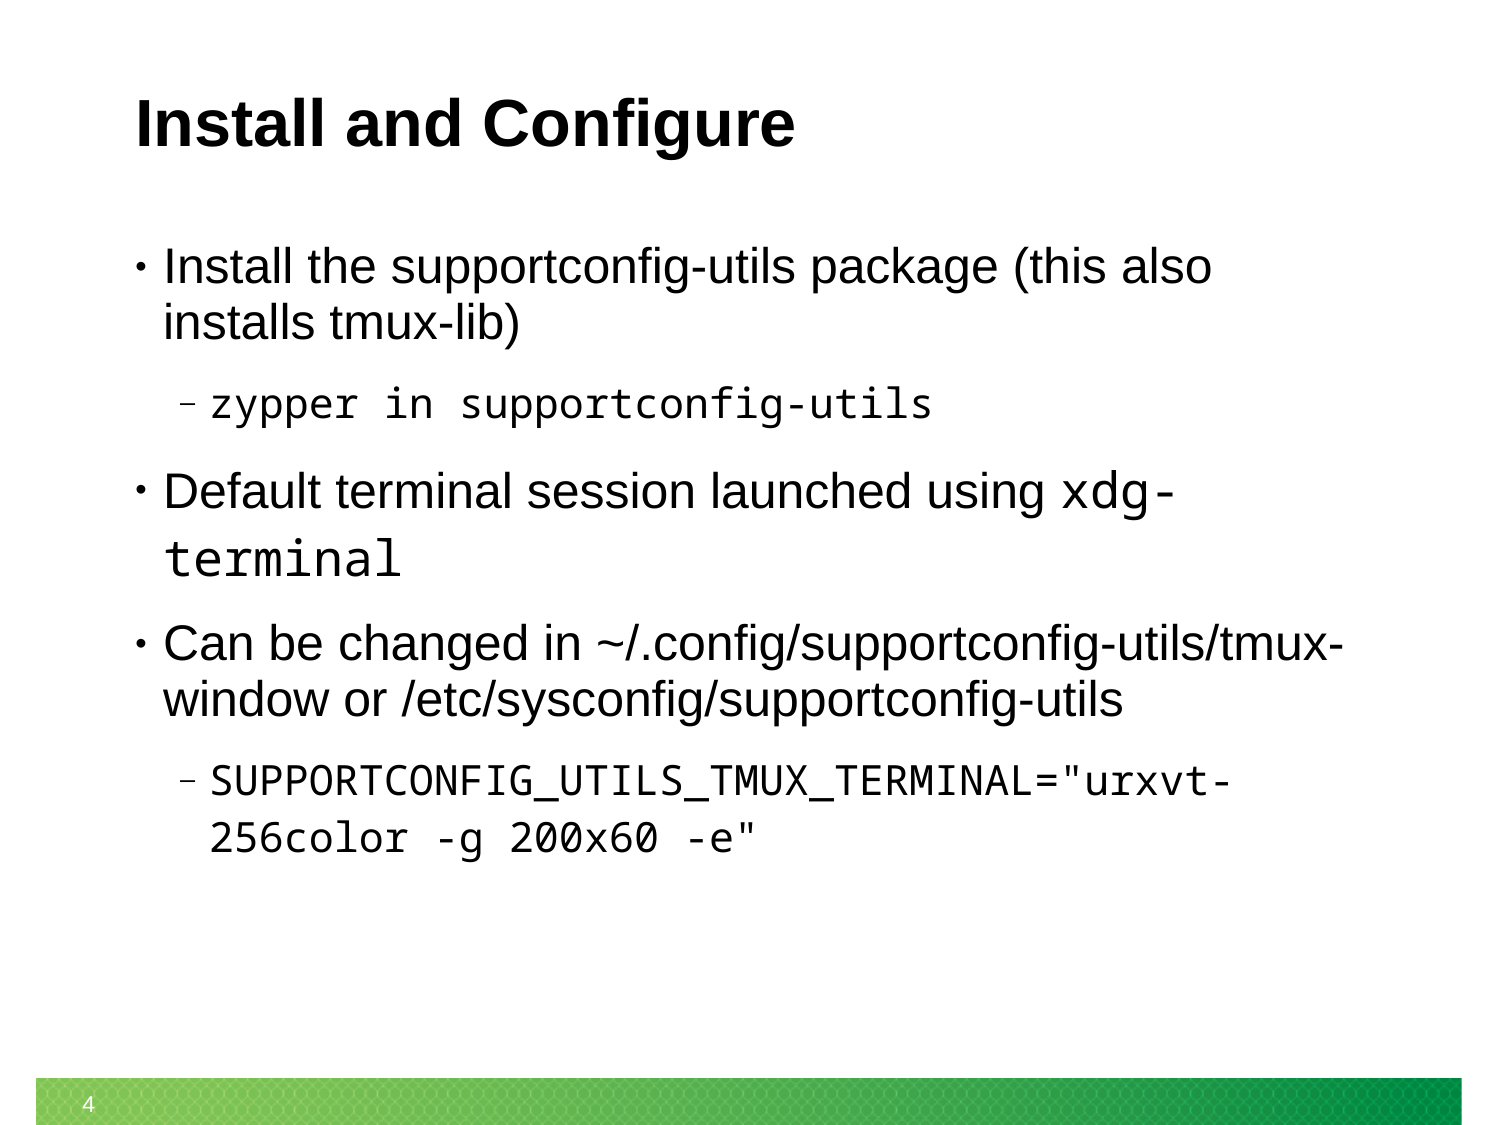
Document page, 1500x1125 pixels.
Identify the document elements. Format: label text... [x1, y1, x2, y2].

picture [36, 1078, 1462, 1125]
title Install and Configure [135, 41, 1372, 204]
list Install the supportconfig-utils package (this also installs tmux-lib) zypper in supportconfig-utils Default terminal session launched using xdg-terminal Can be changed in ~/.config/supportconfig-utils/tmux-window or /etc/sysconfig/supportconfig-utils SUPPORTCONFIG_UTILS_TMUX_TERMINAL="urxvt-256color -g 200x60 -e" [135, 238, 1372, 892]
